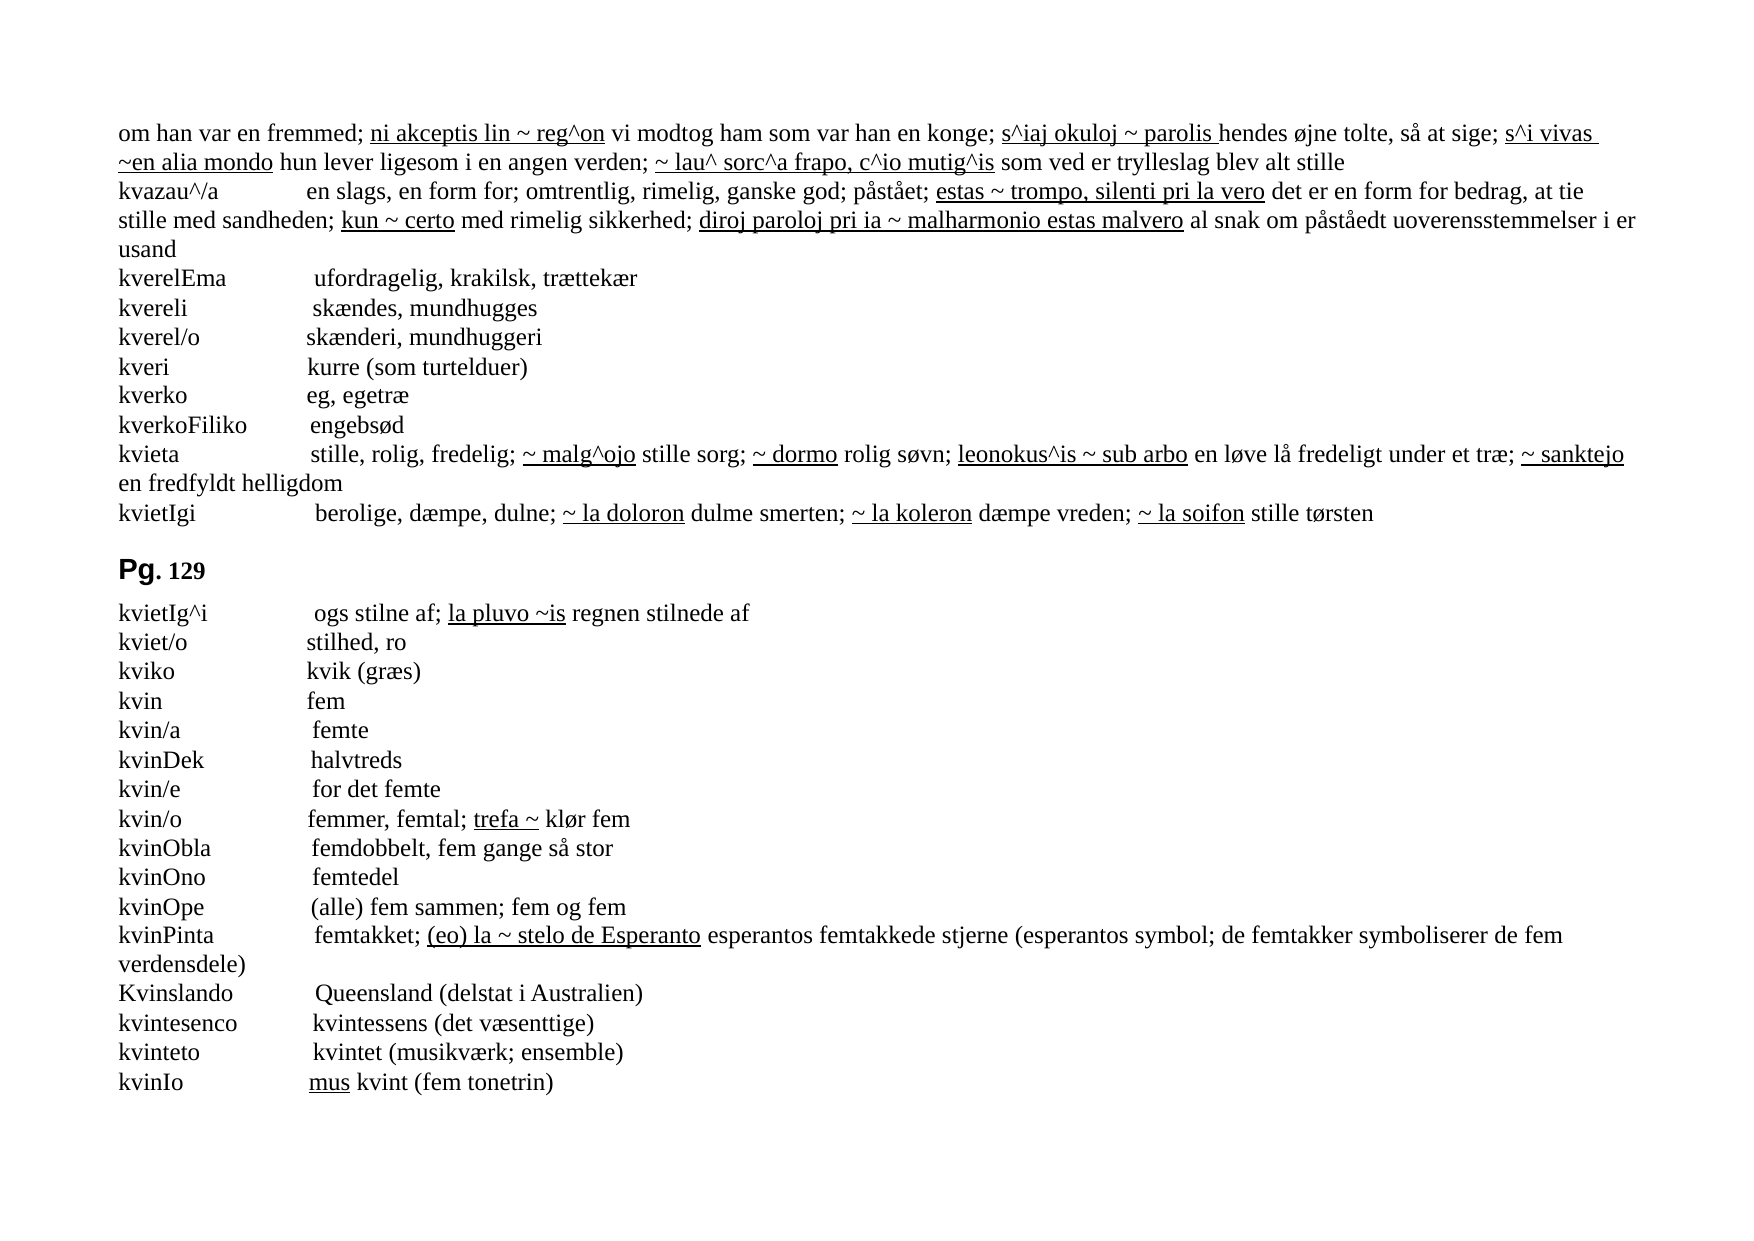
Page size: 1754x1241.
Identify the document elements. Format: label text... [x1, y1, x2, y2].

text kvazau^/a en slags, en form for; omtrentlig, rimelig, ganske god; påstået; estas ~ trompo, silenti pri la vero det er en form for bedrag, at tie stille med sandheden; kun ~ certo med rimelig sikkerhed; diroj paroloj pri ia ~ malharmonio estas malvero al snak om påståedt uoverensstemmelser i er usand [118, 176, 1636, 263]
text kveri kurre (som turtelduer) [118, 352, 1636, 381]
text kvin/o femmer, femtal; trefa ~ klør fem [118, 804, 1636, 833]
text kviet/o stilhed, ro [118, 627, 1636, 656]
text kvinteto kvintet (musikværk; ensemble) [118, 1037, 1636, 1067]
text kvereli skændes, mundhugges [118, 293, 1636, 322]
text kvinOpe (alle) fem sammen; fem og fem [118, 892, 1636, 920]
text kverkoFiliko engebsød [118, 410, 1636, 439]
text kvinOno femtedel [118, 862, 1636, 892]
text kvinDek halvtreds [118, 745, 1636, 774]
text kvietIgi berolige, dæmpe, dulne; ~ la doloron dulme smerten; ~ la koleron dæmpe vreden; ~ la soifon stille tørsten [118, 498, 1636, 527]
text kvin/a femte [118, 715, 1636, 745]
text kvintesenco kvintessens (det væsenttige) [118, 1008, 1636, 1037]
text kviko kvik (græs) [118, 656, 1636, 686]
text om han var en fremmed; ni akceptis lin ~ reg^on vi modtog ham som var han en konge; s^iaj okuloj ~ parolis hendes øjne tolte, så at sige; s^i vivas ~en alia mondo hun lever ligesom i en angen verden; ~ lau^ sorc^a frapo, c^io mutig^is som ved er trylleslag blev alt stille [118, 118, 1636, 176]
text kverko eg, egetræ [118, 381, 1636, 410]
text kvieta stille, rolig, fredelig; ~ malg^ojo stille sorg; ~ dormo rolig søvn; leonokus^is ~ sub arbo en løve lå fredeligt under et træ; ~ sanktejo en fredfyldt helligdom [118, 439, 1636, 498]
text kvin fem [118, 686, 1636, 715]
text kverel/o skænderi, mundhuggeri [118, 322, 1636, 352]
text kvinIo mus kvint (fem tonetrin) [118, 1067, 1636, 1096]
text kvinObla femdobbelt, fem gange så stor [118, 833, 1636, 862]
text kverelEma ufordragelig, krakilsk, trættekær [118, 263, 1636, 293]
text kvin/e for det femte [118, 774, 1636, 804]
text kvietIg^i ogs stilne af; la pluvo ~is regnen stilnede af [118, 598, 1636, 627]
subtitle Pg. 129 [118, 552, 1636, 586]
text kvinPinta femtakket; (eo) la ~ stelo de Esperanto esperantos femtakkede stjerne (esperantos symbol; de femtakker symboliserer de fem verdensdele) [118, 920, 1636, 978]
text Kvinslando Queensland (delstat i Australien) [118, 978, 1636, 1008]
